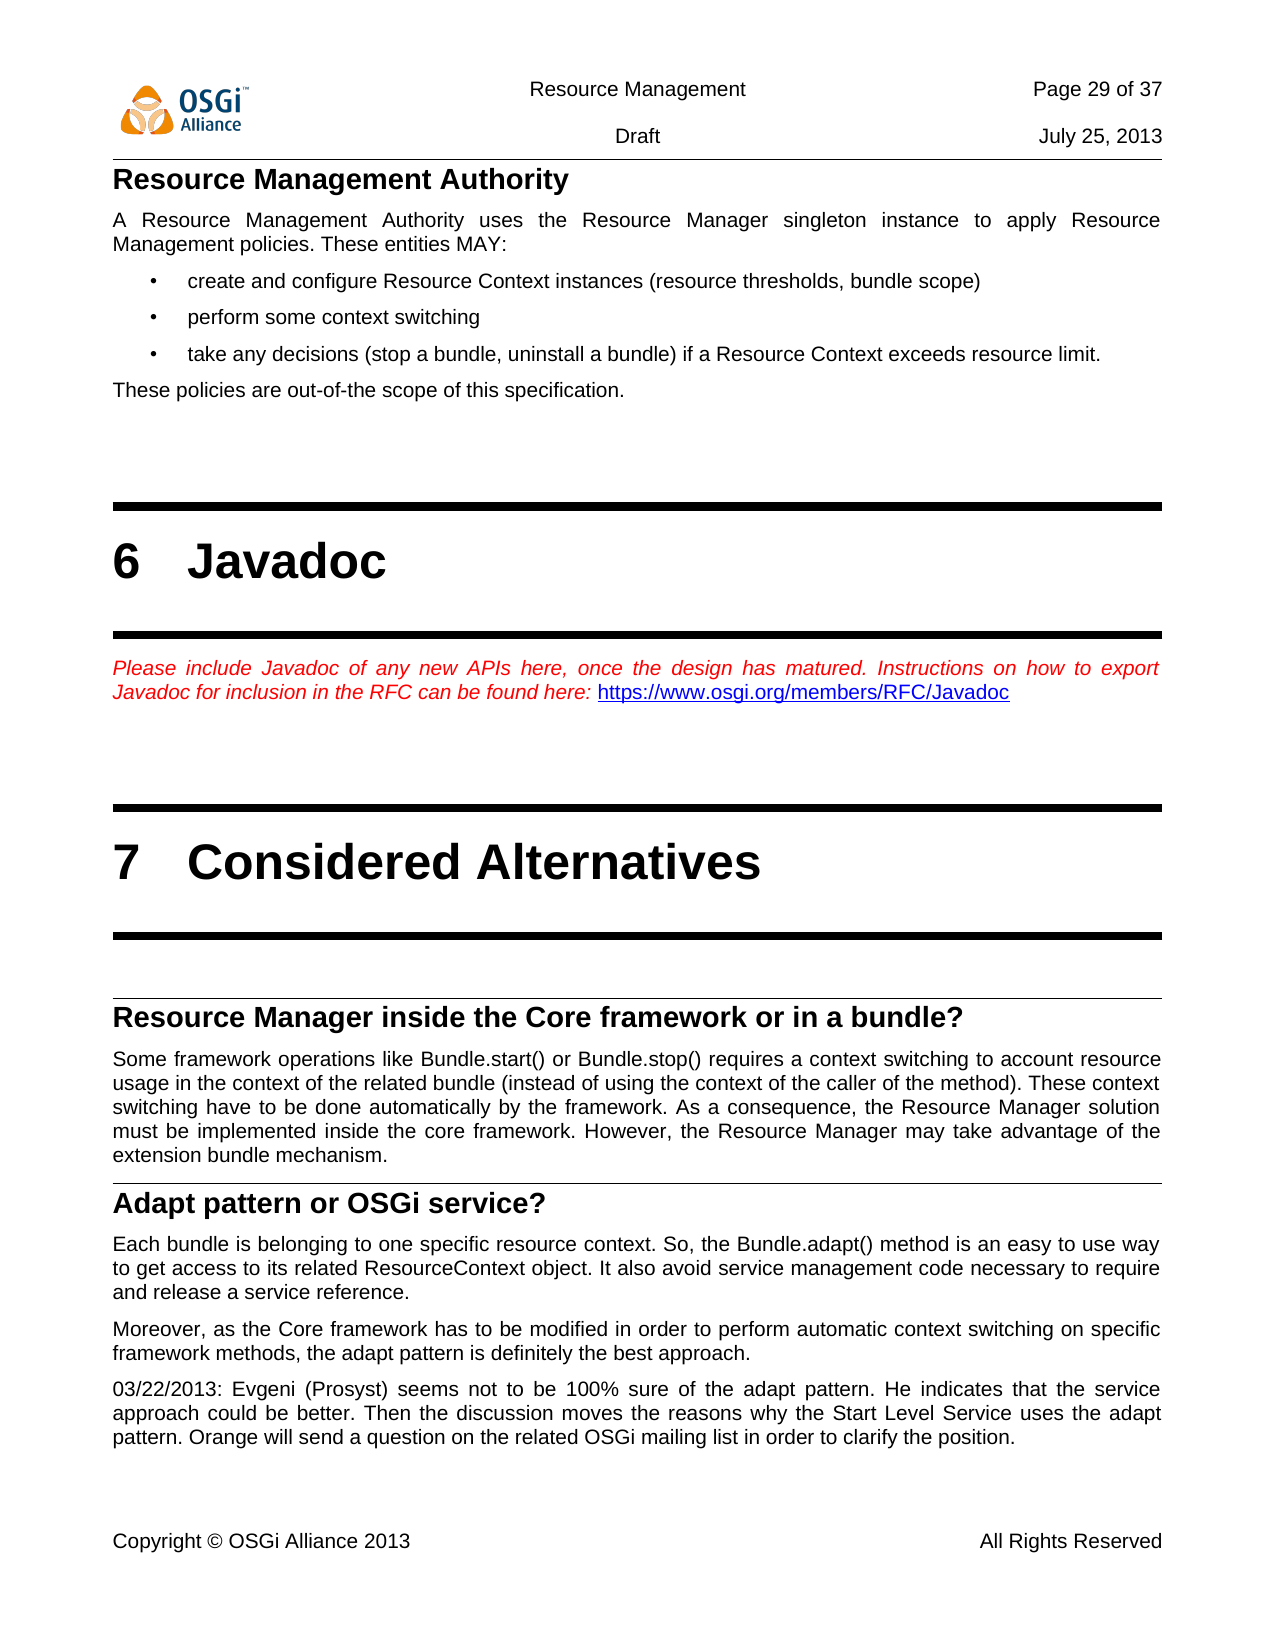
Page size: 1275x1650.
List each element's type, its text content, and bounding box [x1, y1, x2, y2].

text Moreover, as the Core framework has to be modified in order to perform automatic context switching on specific framework methods, the adapt pattern is definitely the best approach. [112, 1317, 1162, 1364]
text A Resource Management Authority uses the Resource Manager singleton instance to apply Resource Management policies. These entities MAY: [112, 208, 1162, 256]
picture [113, 78, 257, 142]
text These policies are out-of-the scope of this specification. [112, 378, 1162, 402]
subtitle Javadoc [112, 503, 1162, 639]
subtitle Considered Alternatives [112, 805, 1162, 940]
text Please include Javadoc of any new APIs here, once the design has matured. Instructions on how to export Javadoc for inclusion in the RFC can be found here: https://www.osgi.org/members/RFC/Javadoc [112, 656, 1162, 703]
list perform some context switching [150, 305, 1162, 329]
subtitle Resource Manager inside the Core framework or in a bundle? [112, 999, 1162, 1034]
text Some framework operations like Bundle.start() or Bundle.stop() requires a context switching to account resource usage in the context of the related bundle (instead of using the context of the caller of the method). These context switching have to be done automatically by the framework. As a consequence, the Resource Manager solution must be implemented inside the core framework. However, the Resource Manager may take advantage of the extension bundle mechanism. [112, 1047, 1162, 1166]
list create and configure Resource Context instances (resource thresholds, bundle scope) [150, 268, 1162, 293]
text Each bundle is belonging to one specific resource context. So, the Bundle.adapt() method is an easy to use way to get access to its related ResourceContext object. It also avoid service management code necessary to require and release a service reference. [112, 1232, 1162, 1304]
subtitle Resource Management Authority [112, 160, 1162, 196]
text 03/22/2013: Evgeni (Prosyst) seems not to be 100% sure of the adapt pattern. He indicates that the service approach could be better. Then the discussion moves the reasons why the Start Level Service uses the adapt pattern. Orange will send a question on the related OSGi mailing list in order to clarify the position. [112, 1377, 1162, 1449]
list take any decisions (stop a bundle, uninstall a bundle) if a Resource Context exceeds resource limit. [150, 342, 1162, 366]
subtitle Adapt pattern or OSGi service? [112, 1184, 1162, 1220]
